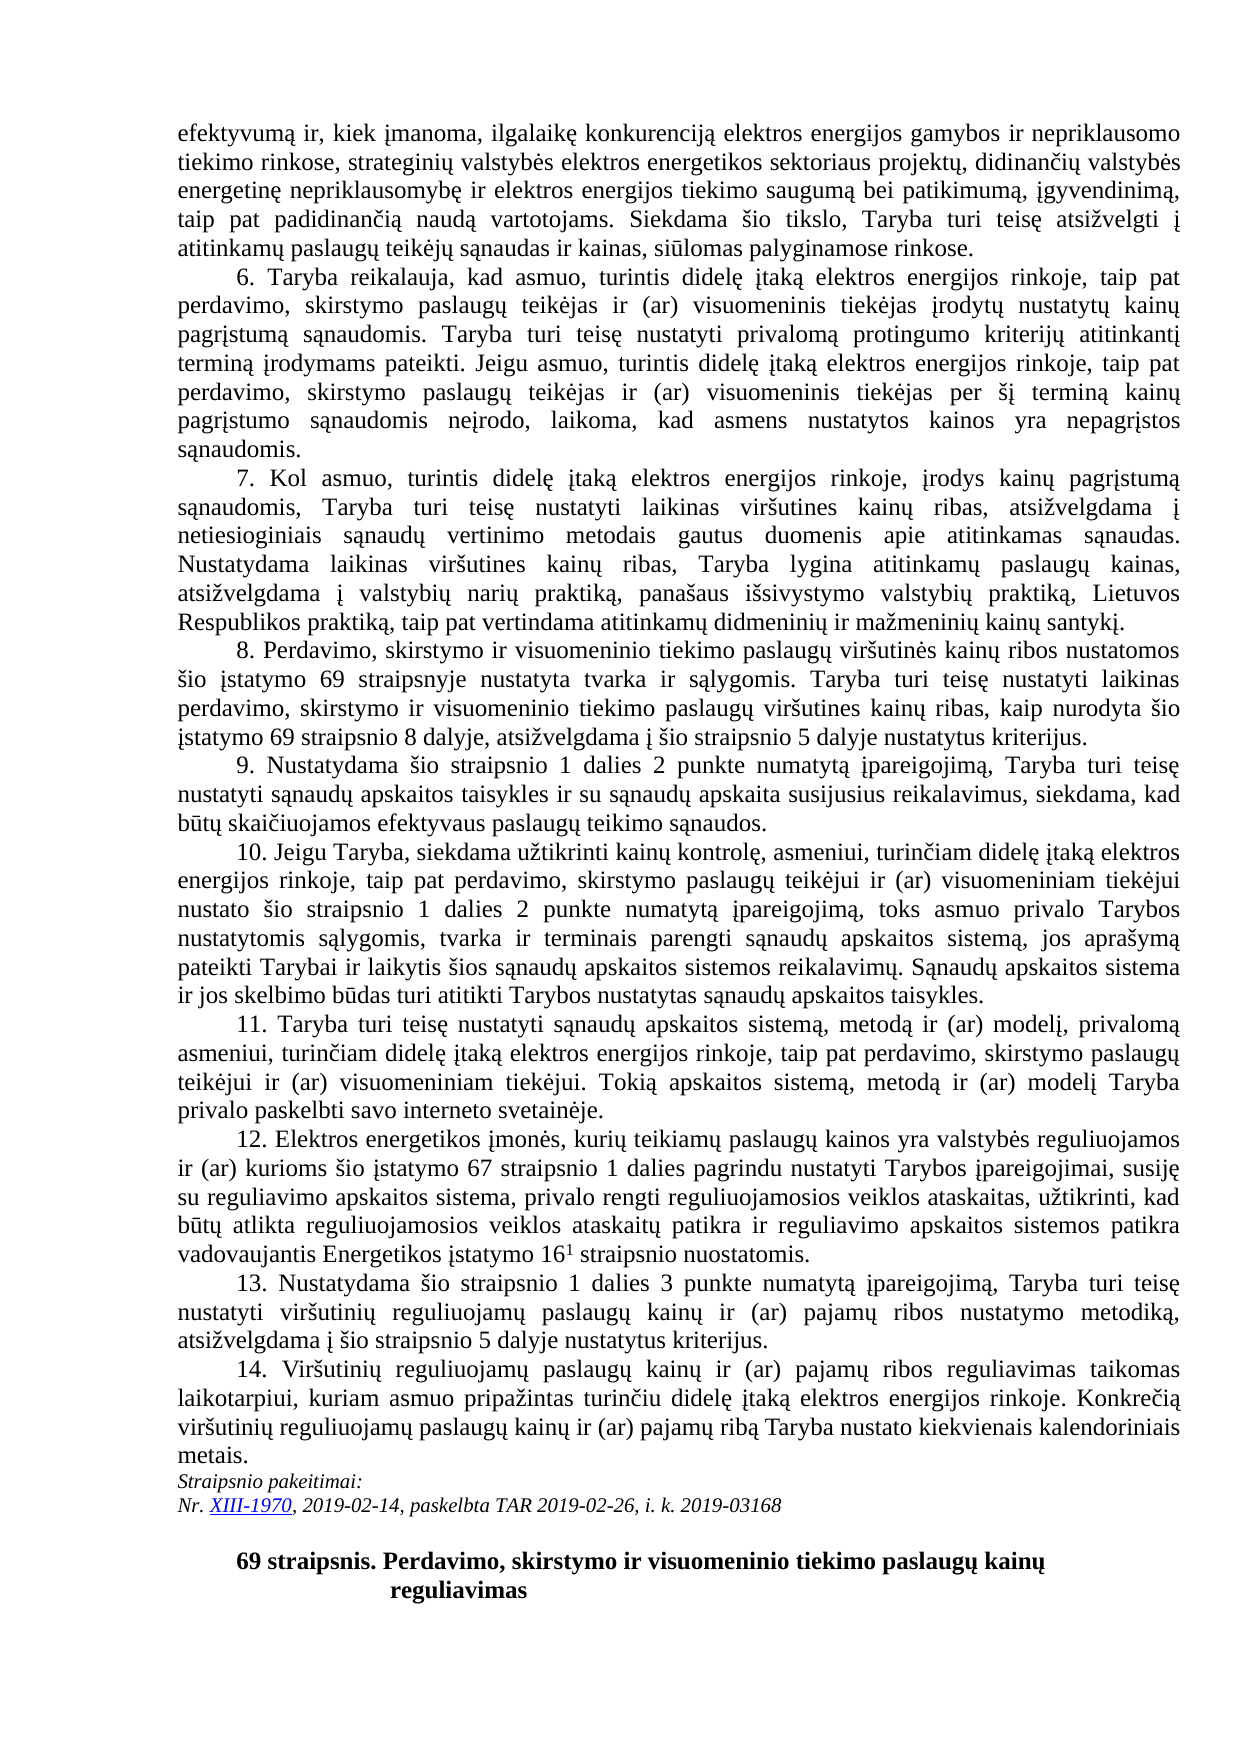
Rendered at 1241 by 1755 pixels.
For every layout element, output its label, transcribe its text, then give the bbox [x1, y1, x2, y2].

text 69 straipsnis. Perdavimo, skirstymo ir visuomeninio tiekimo paslaugų kainų reguliavimas [236, 1546, 1181, 1604]
text 6. Taryba reikalauja, kad asmuo, turintis didelę įtaką elektros energijos rinkoje, taip pat perdavimo, skirstymo paslaugų teikėjas ir (ar) visuomeninis tiekėjas įrodytų nustatytų kainų pagrįstumą sąnaudomis. Taryba turi teisę nustatyti privalomą protingumo kriterijų atitinkantį terminą įrodymams pateikti. Jeigu asmuo, turintis didelę įtaką elektros energijos rinkoje, taip pat perdavimo, skirstymo paslaugų teikėjas ir (ar) visuomeninis tiekėjas per šį terminą kainų pagrįstumo sąnaudomis neįrodo, laikoma, kad asmens nustatytos kainos yra nepagrįstos sąnaudomis. [177, 262, 1181, 463]
text 10. Jeigu Taryba, siekdama užtikrinti kainų kontrolę, asmeniui, turinčiam didelę įtaką elektros energijos rinkoje, taip pat perdavimo, skirstymo paslaugų teikėjui ir (ar) visuomeniniam tiekėjui nustato šio straipsnio 1 dalies 2 punkte numatytą įpareigojimą, toks asmuo privalo Tarybos nustatytomis sąlygomis, tvarka ir terminais parengti sąnaudų apskaitos sistemą, jos aprašymą pateikti Tarybai ir laikytis šios sąnaudų apskaitos sistemos reikalavimų. Sąnaudų apskaitos sistema ir jos skelbimo būdas turi atitikti Tarybos nustatytas sąnaudų apskaitos taisykles. [177, 837, 1181, 1009]
text 7. Kol asmuo, turintis didelę įtaką elektros energijos rinkoje, įrodys kainų pagrįstumą sąnaudomis, Taryba turi teisę nustatyti laikinas viršutines kainų ribas, atsižvelgdama į netiesioginiais sąnaudų vertinimo metodais gautus duomenis apie atitinkamas sąnaudas. Nustatydama laikinas viršutines kainų ribas, Taryba lygina atitinkamų paslaugų kainas, atsižvelgdama į valstybių narių praktiką, panašaus išsivystymo valstybių praktiką, Lietuvos Respublikos praktiką, taip pat vertindama atitinkamų didmeninių ir mažmeninių kainų santykį. [177, 463, 1181, 636]
text 13. Nustatydama šio straipsnio 1 dalies 3 punkte numatytą įpareigojimą, Taryba turi teisę nustatyti viršutinių reguliuojamų paslaugų kainų ir (ar) pajamų ribos nustatymo metodiką, atsižvelgdama į šio straipsnio 5 dalyje nustatytus kriterijus. [177, 1268, 1181, 1354]
text 14. Viršutinių reguliuojamų paslaugų kainų ir (ar) pajamų ribos reguliavimas taikomas laikotarpiui, kuriam asmuo pripažintas turinčiu didelę įtaką elektros energijos rinkoje. Konkrečią viršutinių reguliuojamų paslaugų kainų ir (ar) pajamų ribą Taryba nustato kiekvienais kalendoriniais metais. [177, 1354, 1181, 1469]
text Nr. XIII-1970, 2019-02-14, paskelbta TAR 2019-02-26, i. k. 2019-03168 [177, 1493, 1181, 1517]
text 8. Perdavimo, skirstymo ir visuomeninio tiekimo paslaugų viršutinės kainų ribos nustatomos šio įstatymo 69 straipsnyje nustatyta tvarka ir sąlygomis. Taryba turi teisę nustatyti laikinas perdavimo, skirstymo ir visuomeninio tiekimo paslaugų viršutines kainų ribas, kaip nurodyta šio įstatymo 69 straipsnio 8 dalyje, atsižvelgdama į šio straipsnio 5 dalyje nustatytus kriterijus. [177, 636, 1181, 751]
text 12. Elektros energetikos įmonės, kurių teikiamų paslaugų kainos yra valstybės reguliuojamos ir (ar) kurioms šio įstatymo 67 straipsnio 1 dalies pagrindu nustatyti Tarybos įpareigojimai, susiję su reguliavimo apskaitos sistema, privalo rengti reguliuojamosios veiklos ataskaitas, užtikrinti, kad būtų atlikta reguliuojamosios veiklos ataskaitų patikra ir reguliavimo apskaitos sistemos patikra vadovaujantis Energetikos įstatymo 161 straipsnio nuostatomis. [177, 1124, 1181, 1268]
text 9. Nustatydama šio straipsnio 1 dalies 2 punkte numatytą įpareigojimą, Taryba turi teisę nustatyti sąnaudų apskaitos taisykles ir su sąnaudų apskaita susijusius reikalavimus, siekdama, kad būtų skaičiuojamos efektyvaus paslaugų teikimo sąnaudos. [177, 751, 1181, 837]
text 11. Taryba turi teisę nustatyti sąnaudų apskaitos sistemą, metodą ir (ar) modelį, privalomą asmeniui, turinčiam didelę įtaką elektros energijos rinkoje, taip pat perdavimo, skirstymo paslaugų teikėjui ir (ar) visuomeniniam tiekėjui. Tokią apskaitos sistemą, metodą ir (ar) modelį Taryba privalo paskelbti savo interneto svetainėje. [177, 1009, 1181, 1124]
text efektyvumą ir, kiek įmanoma, ilgalaikę konkurenciją elektros energijos gamybos ir nepriklausomo tiekimo rinkose, strateginių valstybės elektros energetikos sektoriaus projektų, didinančių valstybės energetinę nepriklausomybę ir elektros energijos tiekimo saugumą bei patikimumą, įgyvendinimą, taip pat padidinančią naudą vartotojams. Siekdama šio tikslo, Taryba turi teisę atsižvelgti į atitinkamų paslaugų teikėjų sąnaudas ir kainas, siūlomas palyginamose rinkose. [177, 118, 1181, 262]
text Straipsnio pakeitimai: [177, 1469, 1181, 1493]
